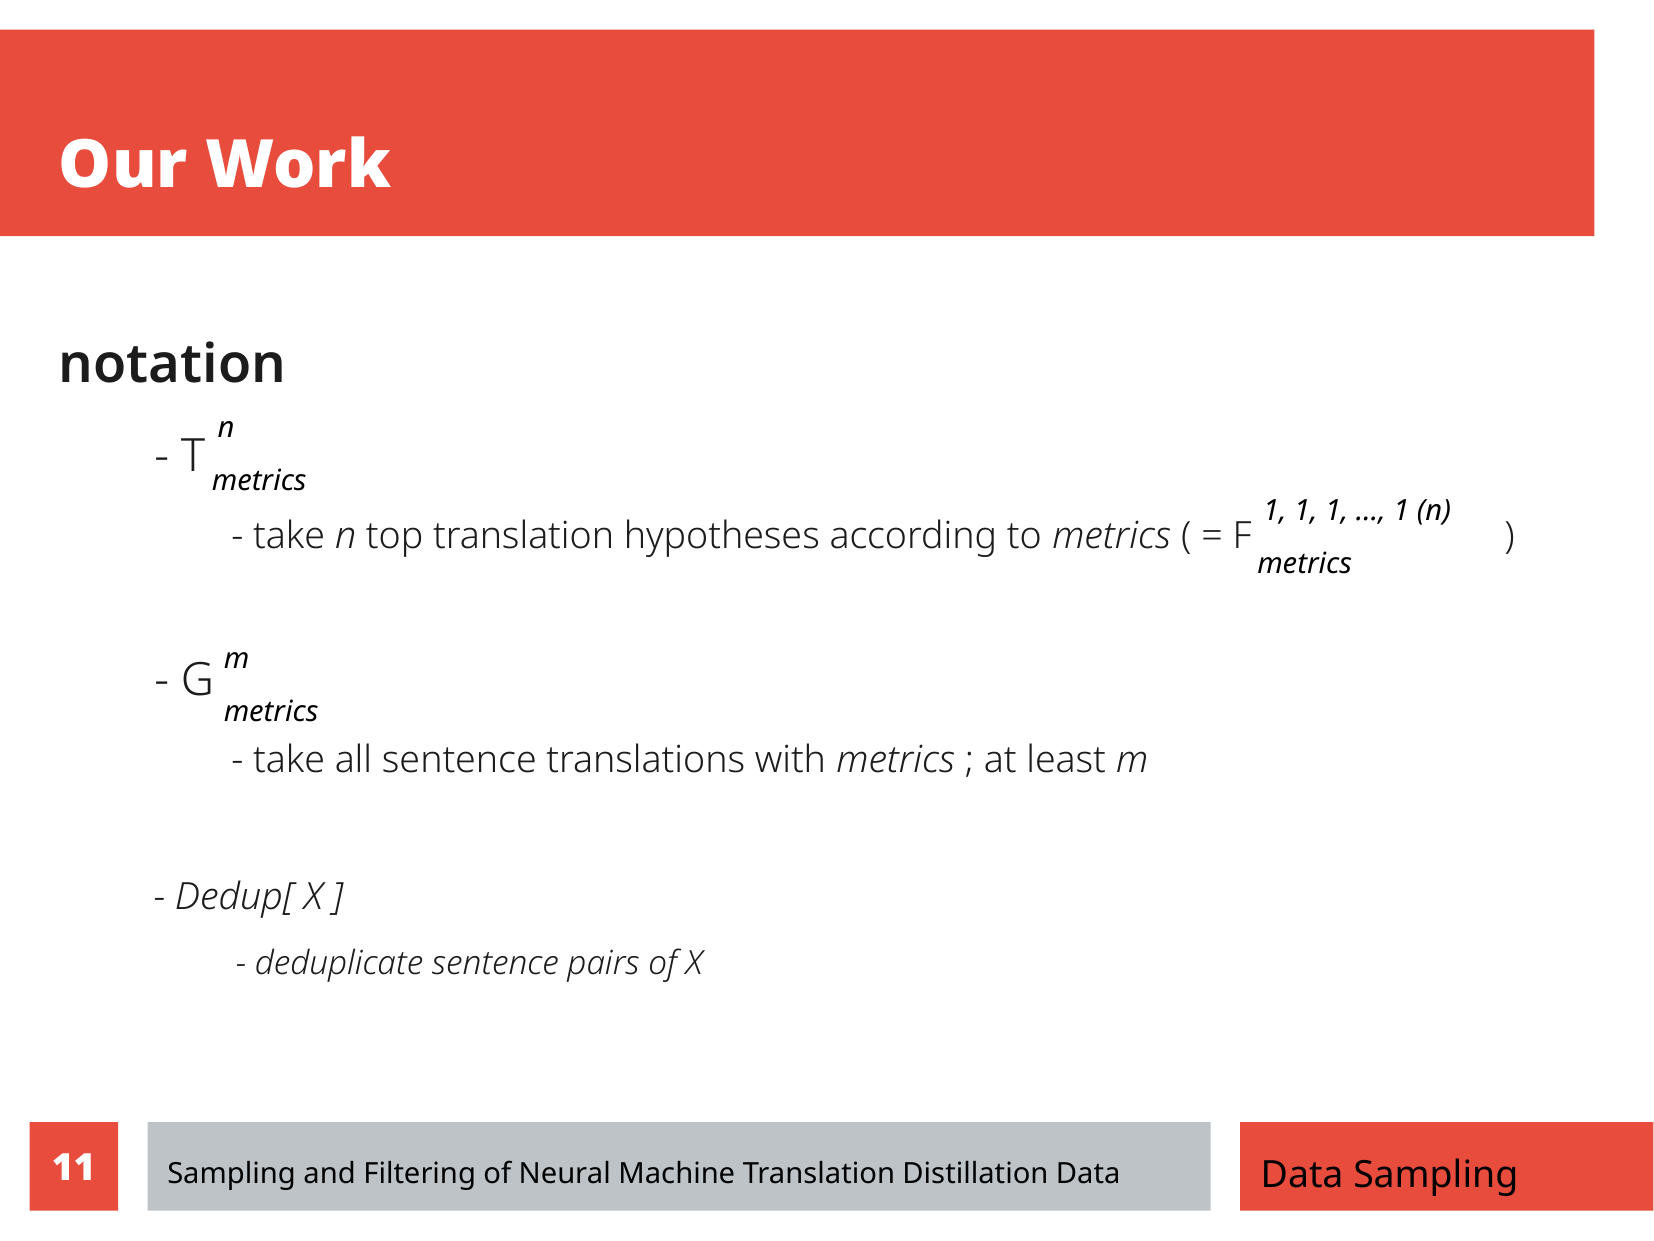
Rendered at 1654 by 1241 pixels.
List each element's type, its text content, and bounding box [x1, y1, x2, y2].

text_box n [203, 399, 252, 449]
text_box metrics [1242, 534, 1382, 585]
text_box Data Sampling [1245, 1140, 1624, 1199]
list notation - T - take n top translation hypotheses according to metrics ( = F ) - G - take all sentence translations with metrics ; at least m - Dedup[ X ] - deduplicate sentence pairs of X [59, 324, 1565, 1093]
text_box metrics [197, 452, 337, 502]
text_box 1, 1, 1, …, 1 (n) [1248, 481, 1506, 531]
title Our Work [59, 59, 1595, 207]
text_box metrics [208, 682, 349, 732]
text_box Sampling and Filtering of Neural Machine Translation Distillation Data [152, 1145, 1201, 1195]
text_box m [208, 629, 268, 679]
